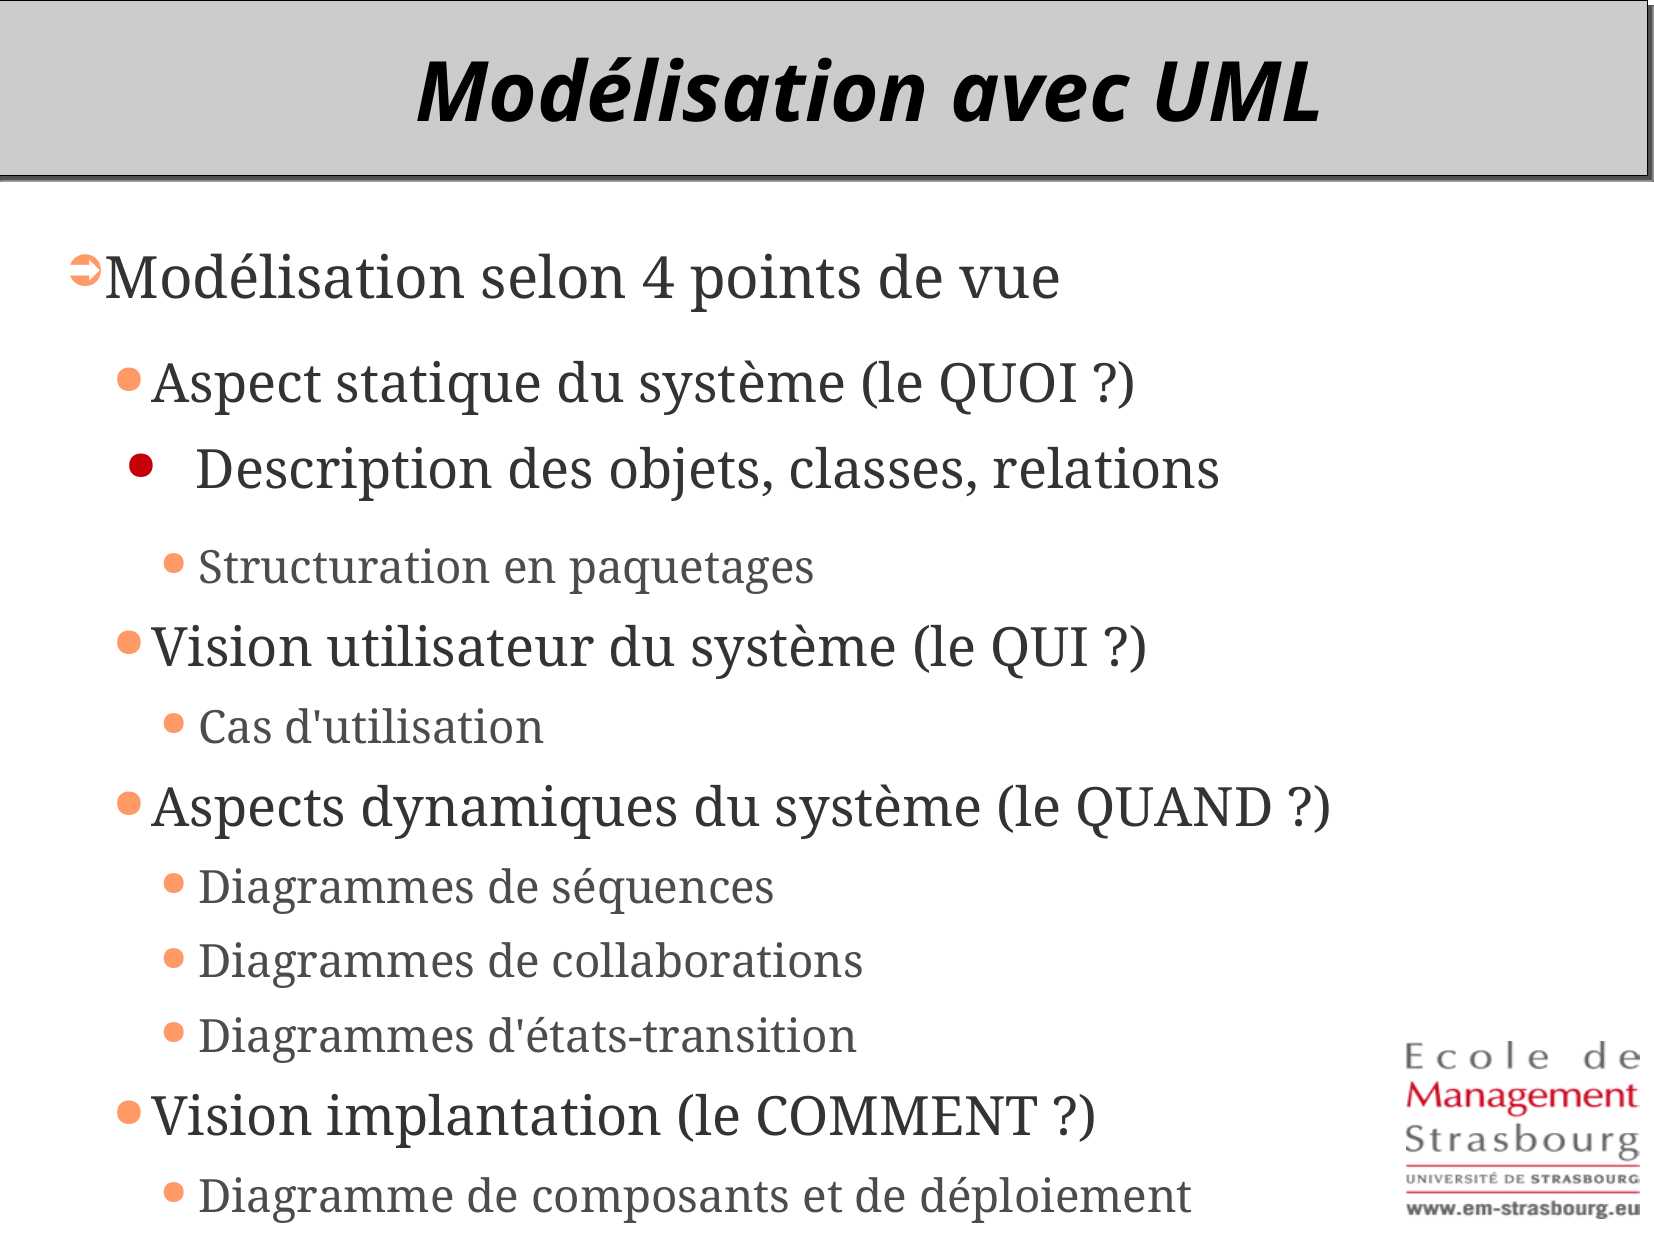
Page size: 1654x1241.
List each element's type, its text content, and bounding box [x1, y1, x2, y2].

picture [1406, 1041, 1640, 1219]
title Modélisation avec UML [164, 0, 1577, 178]
list Modélisation selon 4 points de vue Aspect statique du système (le QUOI ?) Description des objets, classes, relations Structuration en paquetages Vision utilisateur du système (le QUI ?) Cas d'utilisation Aspects dynamiques du système (le QUAND ?) Diagrammes de séquences Diagrammes de collaborations Diagrammes d'états-transition Vision implantation (le COMMENT ?) Diagramme de composants et de déploiement [53, 236, 1482, 1175]
